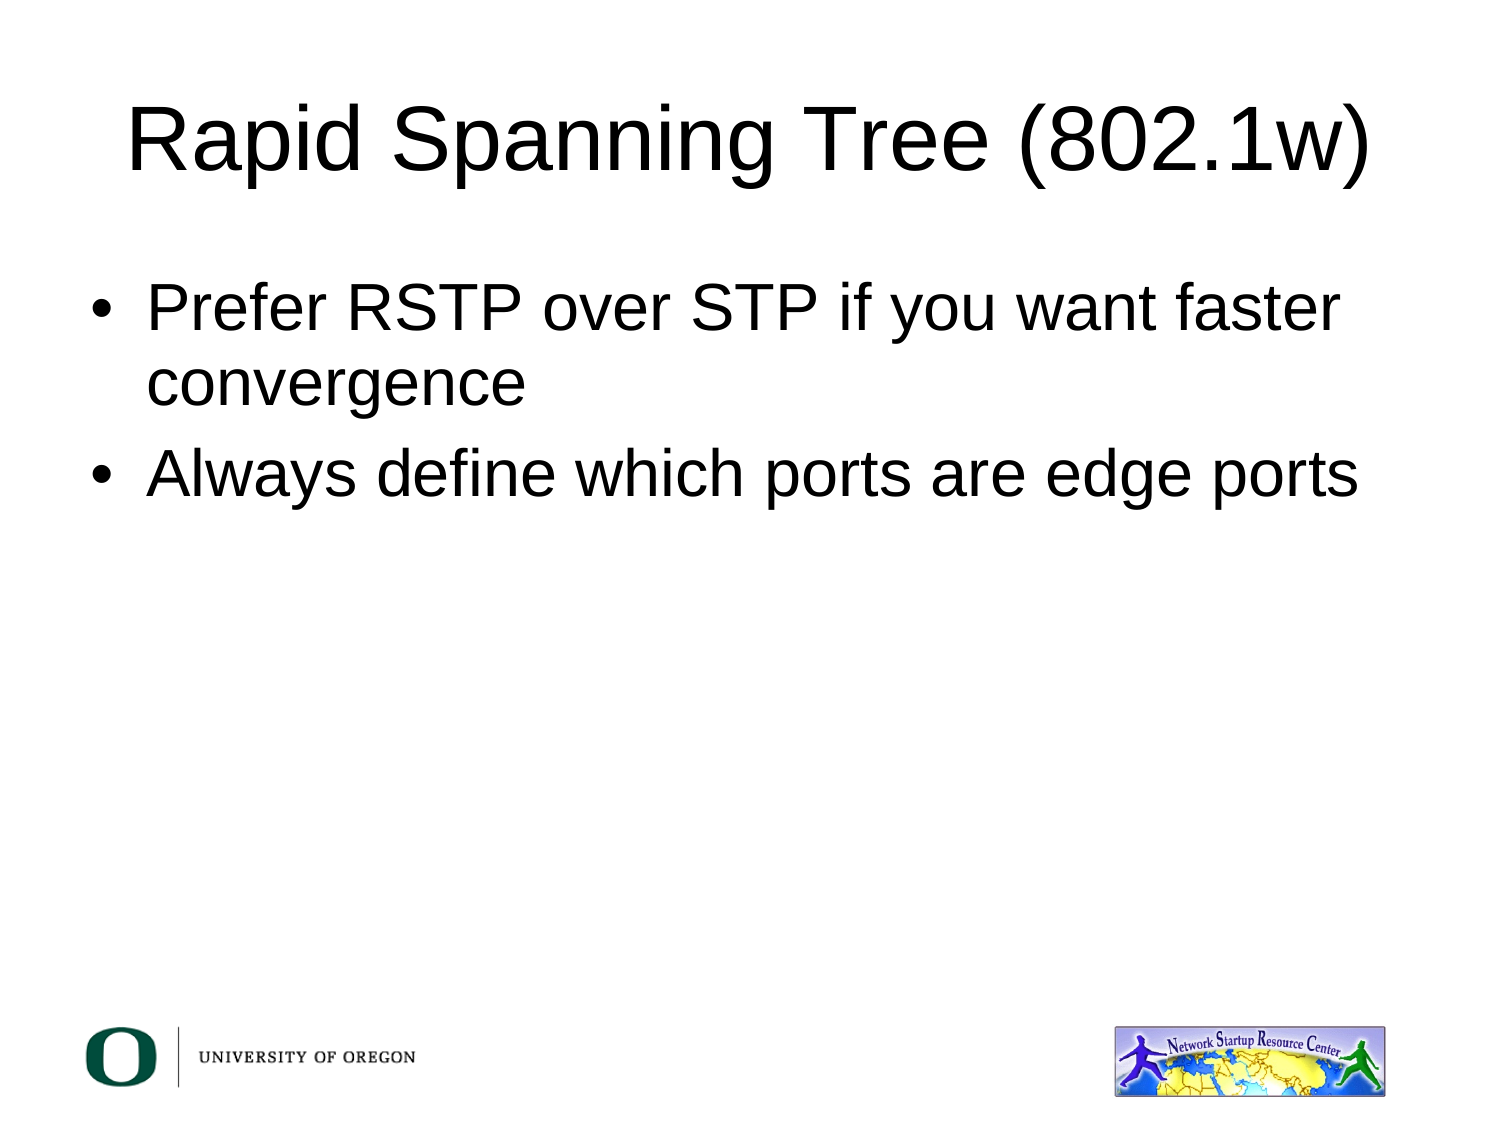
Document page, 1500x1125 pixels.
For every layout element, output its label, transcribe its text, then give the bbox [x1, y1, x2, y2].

title Rapid Spanning Tree (802.1w) [75, 45, 1426, 233]
picture [1112, 1024, 1388, 1099]
picture [75, 1024, 426, 1090]
list Prefer RSTP over STP if you want faster convergence Always define which ports are edge ports [75, 262, 1426, 1005]
